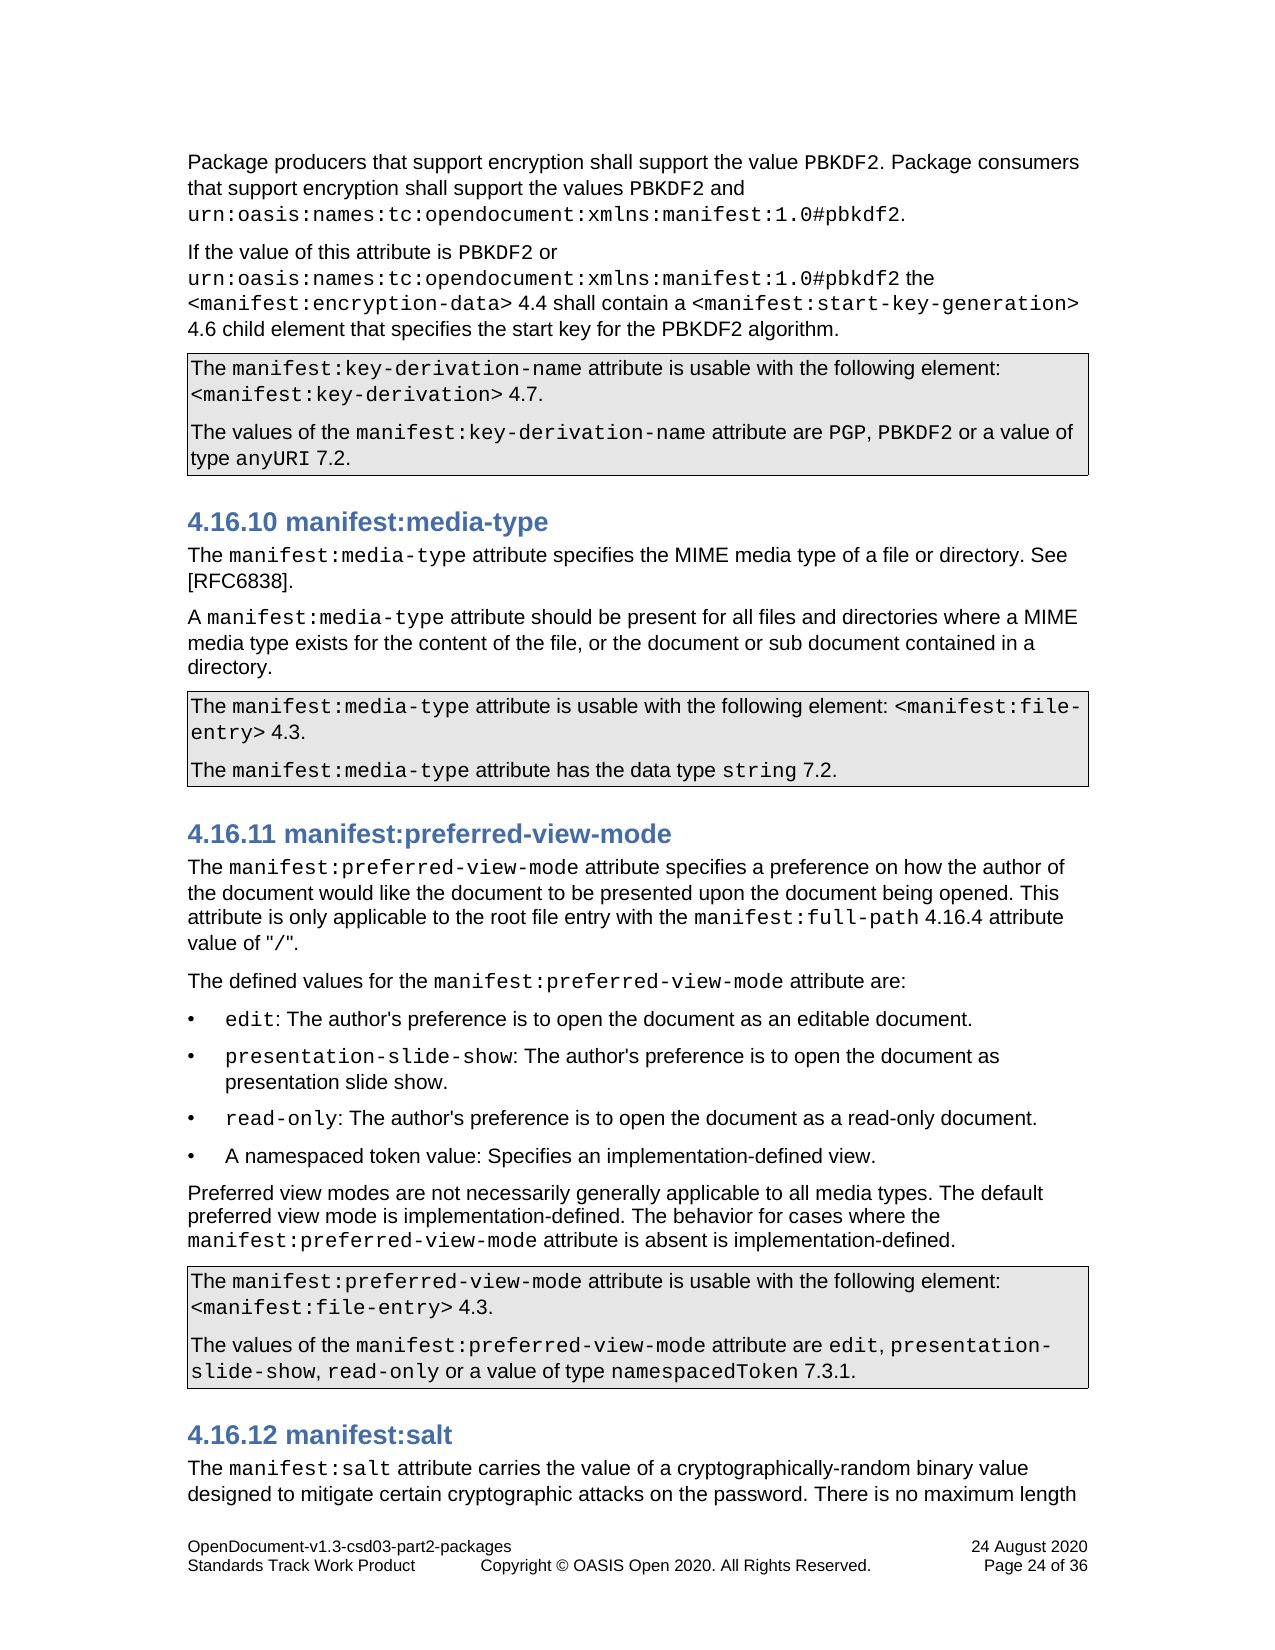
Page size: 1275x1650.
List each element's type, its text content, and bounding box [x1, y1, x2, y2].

list read-only: The author's preference is to open the document as a read-only document. [187, 1106, 1088, 1132]
list The values of the manifest:key-derivation-name attribute are PGP, PBKDF2 or a value of type anyURI 7.2. [188, 417, 1088, 475]
list The manifest:key-derivation-name attribute is usable with the following element: <manifest:key-derivation> 4.7. [188, 354, 1088, 408]
list A namespaced token value: Specifies an implementation-defined view. [187, 1144, 1088, 1168]
text The defined values for the manifest:preferred-view-mode attribute are: [187, 968, 1088, 994]
list The values of the manifest:preferred-view-mode attribute are edit, presentation-slide-show, read-only or a value of type namespacedToken 7.3.1. [188, 1330, 1088, 1388]
subtitle manifest:salt [187, 1419, 1088, 1450]
text A manifest:media-type attribute should be present for all files and directories where a MIME media type exists for the content of the file, or the document or sub document contained in a directory. [187, 605, 1088, 679]
subtitle manifest:preferred-view-mode [187, 818, 1088, 849]
text If the value of this attribute is PBKDF2 or urn:oasis:names:tc:opendocument:xmlns:manifest:1.0#pbkdf2 the <manifest:encryption-data> 4.4 shall contain a <manifest:start-key-generation> 4.6 child element that specifies the start key for the PBKDF2 algorithm. [187, 239, 1088, 341]
text Preferred view modes are not necessarily generally applicable to all media types. The default preferred view mode is implementation-defined. The behavior for cases where the manifest:preferred-view-mode attribute is absent is implementation-defined. [187, 1180, 1088, 1254]
subtitle manifest:media-type [187, 506, 1088, 537]
text The manifest:salt attribute carries the value of a cryptographically-random binary value designed to mitigate certain cryptographic attacks on the password. There is no maximum length [187, 1456, 1088, 1506]
text The manifest:preferred-view-mode attribute specifies a preference on how the author of the document would like the document to be presented upon the document being opened. This attribute is only applicable to the root file entry with the manifest:full-path 4.16.4 attribute value of "/". [187, 855, 1088, 956]
text The manifest:media-type attribute specifies the MIME media type of a file or directory. See [RFC6838]. [187, 543, 1088, 593]
list edit: The author's preference is to open the document as an editable document. [187, 1006, 1088, 1032]
list The manifest:media-type attribute has the data type string 7.2. [188, 754, 1088, 786]
list The manifest:preferred-view-mode attribute is usable with the following element: <manifest:file-entry> 4.3. [188, 1267, 1088, 1321]
text Package producers that support encryption shall support the value PBKDF2. Package consumers that support encryption shall support the values PBKDF2 and urn:oasis:names:tc:opendocument:xmlns:manifest:1.0#pbkdf2. [187, 150, 1088, 227]
list presentation-slide-show: The author's preference is to open the document as presentation slide show. [187, 1044, 1088, 1094]
list The manifest:media-type attribute is usable with the following element: <manifest:file-entry> 4.3. [188, 692, 1088, 746]
